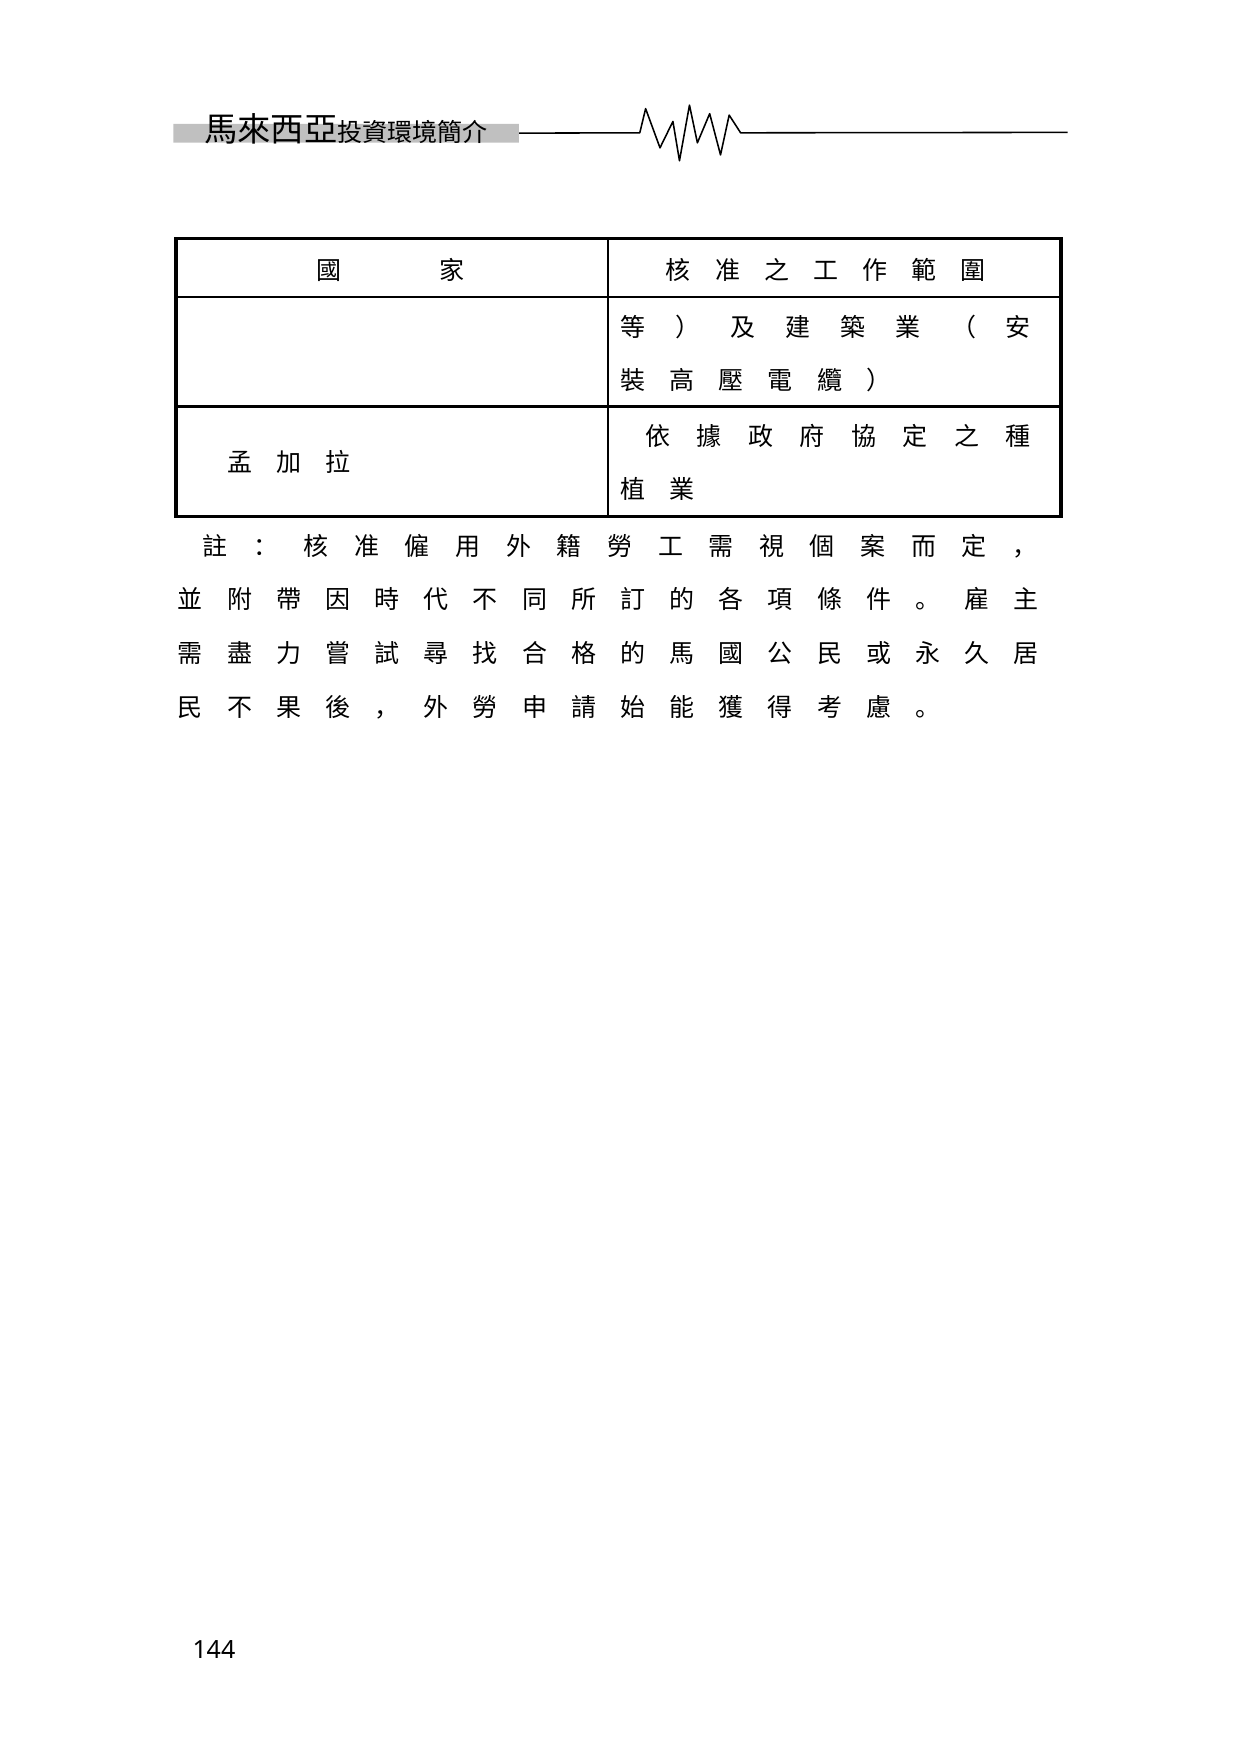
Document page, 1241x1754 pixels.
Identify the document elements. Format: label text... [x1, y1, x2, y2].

table_cell 依據政府協定之種植業 [609, 408, 1059, 514]
table_header 核准之工作範圍 [609, 240, 1059, 296]
table_header 國 家 [178, 240, 607, 296]
text 註：核准僱用外籍勞工需視個案而定，並附帶因時代不同所訂的各項條件。雇主需盡力嘗試尋找合格的馬國公民或永久居民不果後，外勞申請始能獲得考慮。 [178, 518, 1063, 732]
table_cell [178, 298, 607, 405]
table_cell 等）及建築業（安裝高壓電纜） [609, 298, 1059, 405]
table_cell 孟加拉 [178, 408, 607, 514]
